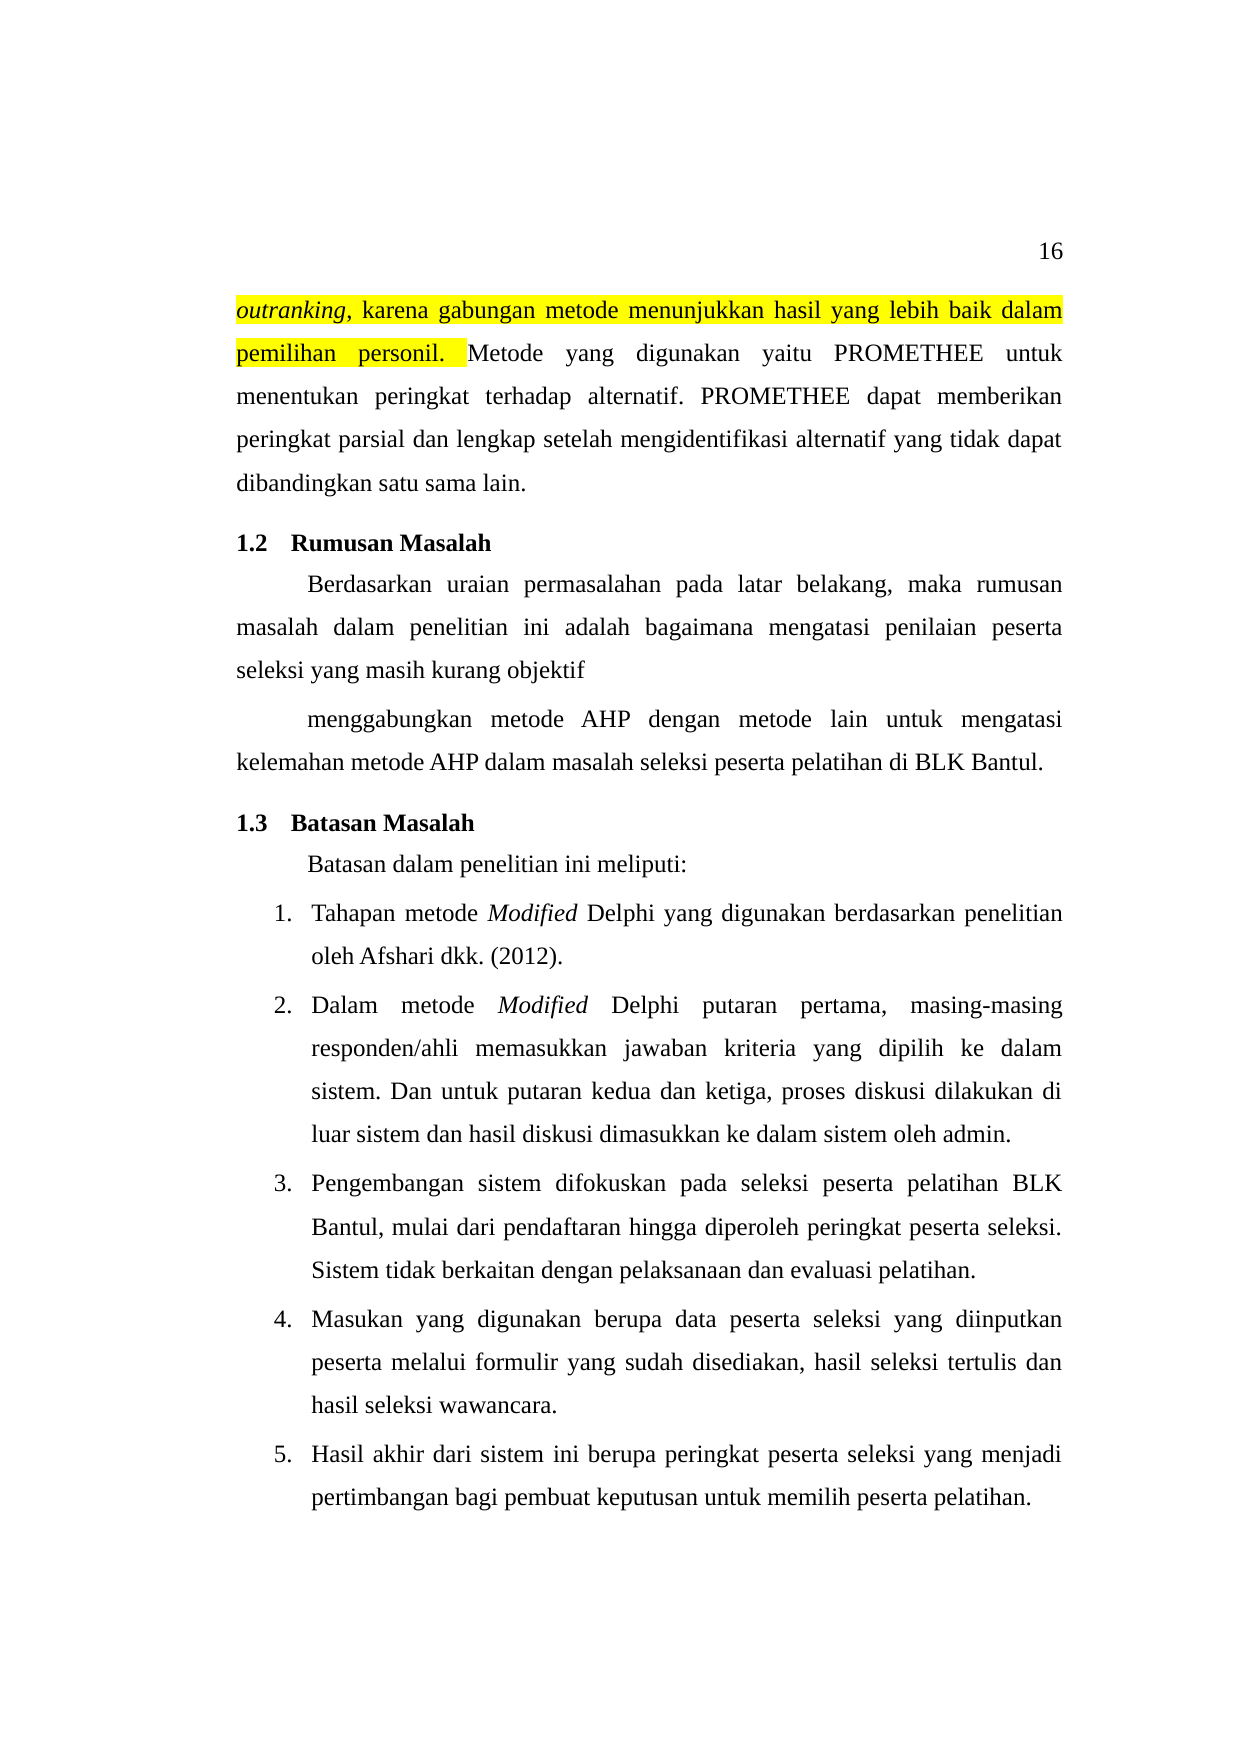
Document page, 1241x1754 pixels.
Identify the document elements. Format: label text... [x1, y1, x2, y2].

text Berdasarkan uraian permasalahan pada latar belakang, maka rumusan masalah dalam penelitian ini adalah bagaimana mengatasi penilaian peserta seleksi yang masih kurang objektif [236, 569, 1063, 684]
list Tahapan metode Modified Delphi yang digunakan berdasarkan penelitian oleh Afshari dkk. (2012). [274, 898, 1063, 970]
list Masukan yang digunakan berupa data peserta seleksi yang diinputkan peserta melalui formulir yang sudah disediakan, hasil seleksi tertulis dan hasil seleksi wawancara. [274, 1304, 1063, 1419]
text menggabungkan metode AHP dengan metode lain untuk mengatasi kelemahan metode AHP dalam masalah seleksi peserta pelatihan di BLK Bantul. [236, 704, 1063, 776]
list Dalam metode Modified Delphi putaran pertama, masing-masing responden/ahli memasukkan jawaban kriteria yang dipilih ke dalam sistem. Dan untuk putaran kedua dan ketiga, proses diskusi dilakukan di luar sistem dan hasil diskusi dimasukkan ke dalam sistem oleh admin. [274, 990, 1063, 1148]
list Hasil akhir dari sistem ini berupa peringkat peserta seleksi yang menjadi pertimbangan bagi pembuat keputusan untuk memilih peserta pelatihan. [274, 1439, 1063, 1511]
list Pengembangan sistem difokuskan pada seleksi peserta pelatihan BLK Bantul, mulai dari pendaftaran hingga diperoleh peringkat peserta seleksi. Sistem tidak berkaitan dengan pelaksanaan dan evaluasi pelatihan. [274, 1168, 1063, 1283]
subtitle Rumusan masalah [236, 528, 1063, 557]
text Batasan dalam penelitian ini meliputi: [236, 849, 1063, 878]
subtitle Batasan masalah [236, 808, 1063, 837]
text outranking, karena gabungan metode menunjukkan hasil yang lebih baik dalam pemilihan personil. Metode yang digunakan yaitu PROMETHEE untuk menentukan peringkat terhadap alternatif. PROMETHEE dapat memberikan peringkat parsial dan lengkap setelah mengidentifikasi alternatif yang tidak dapat dibandingkan satu sama lain. [236, 295, 1063, 496]
